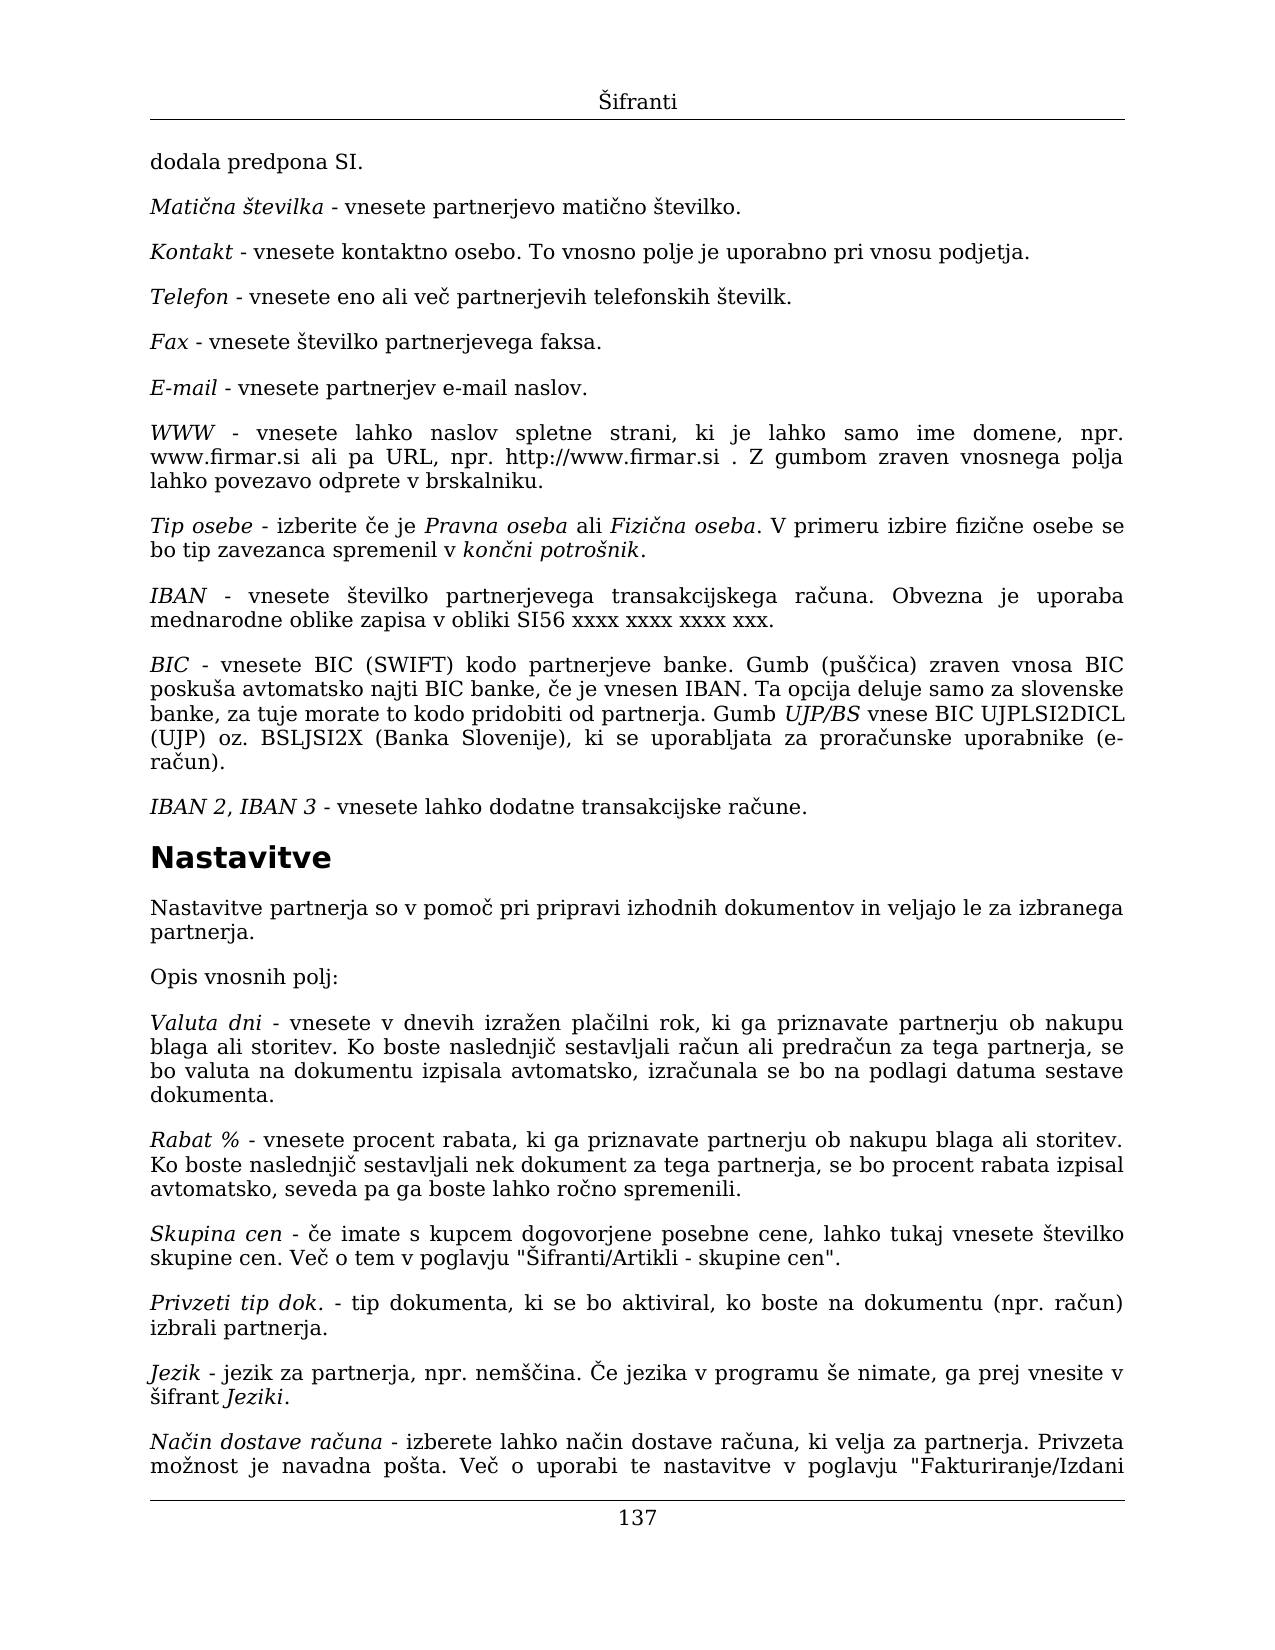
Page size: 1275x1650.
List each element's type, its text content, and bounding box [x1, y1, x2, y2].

text Skupina cen - če imate s kupcem dogovorjene posebne cene, lahko tukaj vnesete številko skupine cen. Več o tem v poglavju "Šifranti/Artikli - skupine cen". [150, 1222, 1125, 1271]
text Telefon - vnesete eno ali več partnerjevih telefonskih številk. [150, 285, 1125, 309]
text IBAN 2, IBAN 3 - vnesete lahko dodatne transakcijske račune. [150, 795, 1125, 819]
text E-mail - vnesete partnerjev e-mail naslov. [150, 376, 1125, 400]
text Tip osebe - izberite če je Pravna oseba ali Fizična oseba. V primeru izbire fizične osebe se bo tip zavezanca spremenil v končni potrošnik. [150, 514, 1125, 563]
text IBAN - vnesete številko partnerjevega transakcijskega računa. Obvezna je uporaba mednarodne oblike zapisa v obliki SI56 xxxx xxxx xxxx xxx. [150, 584, 1125, 632]
text Matična številka - vnesete partnerjevo matično številko. [150, 195, 1125, 219]
text BIC - vnesete BIC (SWIFT) kodo partnerjeve banke. Gumb (puščica) zraven vnosa BIC poskuša avtomatsko najti BIC banke, če je vnesen IBAN. Ta opcija deluje samo za slovenske banke, za tuje morate to kodo pridobiti od partnerja. Gumb UJP/BS vnese BIC UJPLSI2DICL (UJP) oz. BSLJSI2X (Banka Slovenije), ki se uporabljata za proračunske uporabnike (e-račun). [150, 653, 1125, 774]
text Fax - vnesete številko partnerjevega faksa. [150, 330, 1125, 355]
text Privzeti tip dok. - tip dokumenta, ki se bo aktiviral, ko boste na dokumentu (npr. račun) izbrali partnerja. [150, 1291, 1125, 1340]
text Opis vnosnih polj: [150, 965, 1125, 990]
text dodala predpona SI. [150, 150, 1125, 174]
text Nastavitve partnerja so v pomoč pri pripravi izhodnih dokumentov in veljajo le za izbranega partnerja. [150, 896, 1125, 944]
text Nastavitve [150, 840, 1125, 875]
text WWW - vnesete lahko naslov spletne strani, ki je lahko samo ime domene, npr. www.firmar.si ali pa URL, npr. http://www.firmar.si . Z gumbom zraven vnosnega polja lahko povezavo odprete v brskalniku. [150, 421, 1125, 493]
text Način dostave računa - izberete lahko način dostave računa, ki velja za partnerja. Privzeta možnost je navadna pošta. Več o uporabi te nastavitve v poglavju "Fakturiranje/Izdani [150, 1430, 1125, 1479]
text Jezik - jezik za partnerja, npr. nemščina. Če jezika v programu še nimate, ga prej vnesite v šifrant Jeziki. [150, 1361, 1125, 1409]
text Rabat % - vnesete procent rabata, ki ga priznavate partnerju ob nakupu blaga ali storitev. Ko boste naslednjič sestavljali nek dokument za tega partnerja, se bo procent rabata izpisal avtomatsko, seveda pa ga boste lahko ročno spremenili. [150, 1128, 1125, 1201]
text Valuta dni - vnesete v dnevih izražen plačilni rok, ki ga priznavate partnerju ob nakupu blaga ali storitev. Ko boste naslednjič sestavljali račun ali predračun za tega partnerja, se bo valuta na dokumentu izpisala avtomatsko, izračunala se bo na podlagi datuma sestave dokumenta. [150, 1011, 1125, 1108]
text Kontakt - vnesete kontaktno osebo. To vnosno polje je uporabno pri vnosu podjetja. [150, 240, 1125, 264]
